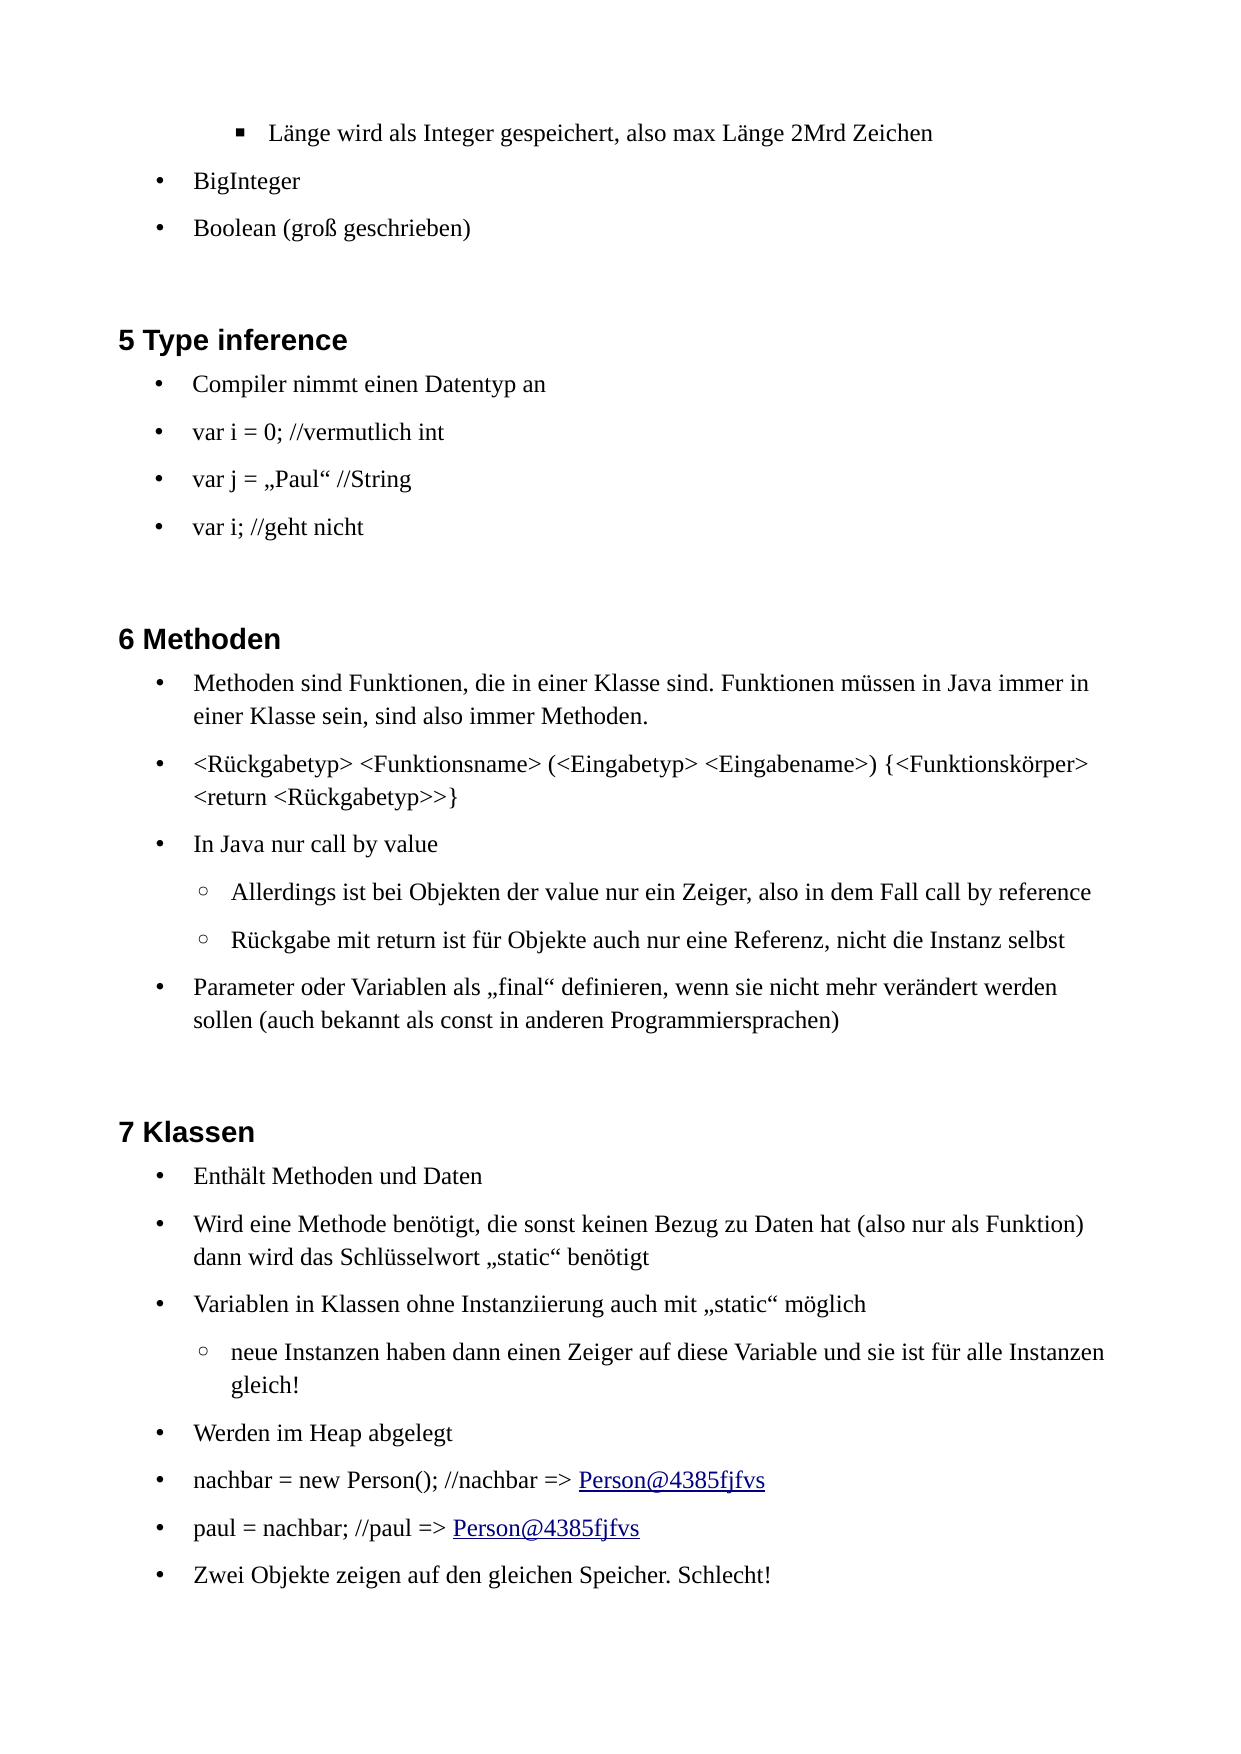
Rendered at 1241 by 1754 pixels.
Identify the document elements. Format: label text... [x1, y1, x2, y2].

list BigInteger [156, 166, 1122, 194]
list Allerdings ist bei Objekten der value nur ein Zeiger, also in dem Fall call by reference [193, 877, 1122, 906]
list Compiler nimmt einen Datentyp an [154, 369, 1122, 398]
list var i; //geht nicht [154, 512, 1122, 541]
list Parameter oder Variablen als „final“ definieren, wenn sie nicht mehr verändert werden sollen (auch bekannt als const in anderen Programmiersprachen) [156, 972, 1122, 1034]
subtitle 7 Klassen [118, 1115, 1122, 1149]
list Enthält Methoden und Daten [156, 1161, 1122, 1190]
list neue Instanzen haben dann einen Zeiger auf diese Variable und sie ist für alle Instanzen gleich! [193, 1337, 1122, 1399]
list Länge wird als Integer gespeichert, also max Länge 2Mrd Zeichen [231, 118, 1122, 147]
list Werden im Heap abgelegt [156, 1418, 1122, 1447]
list Variablen in Klassen ohne Instanziierung auch mit „static“ möglich [156, 1289, 1122, 1318]
list Zwei Objekte zeigen auf den gleichen Speicher. Schlecht! [156, 1561, 1122, 1589]
list Wird eine Methode benötigt, die sonst keinen Bezug zu Daten hat (also nur als Funktion) dann wird das Schlüsselwort „static“ benötigt [156, 1209, 1122, 1271]
list In Java nur call by value [156, 829, 1122, 858]
list var i = 0; //vermutlich int [154, 417, 1122, 446]
list Boolean (groß geschrieben) [156, 213, 1122, 242]
subtitle 6 Methoden [118, 622, 1122, 656]
list var j = „Paul“ //String [154, 464, 1122, 493]
list paul = nachbar; //paul => Person@4385fjfvs [156, 1513, 1122, 1542]
list <Rückgabetyp> <Funktionsname> (<Eingabetyp> <Eingabename>) {<Funktionskörper> <return <Rückgabetyp>>} [156, 749, 1122, 811]
list Methoden sind Funktionen, die in einer Klasse sind. Funktionen müssen in Java immer in einer Klasse sein, sind also immer Methoden. [156, 668, 1122, 730]
list nachbar = new Person(); //nachbar => Person@4385fjfvs [156, 1465, 1122, 1494]
subtitle 5 Type inference [118, 323, 1122, 357]
list Rückgabe mit return ist für Objekte auch nur eine Referenz, nicht die Instanz selbst [193, 925, 1122, 953]
